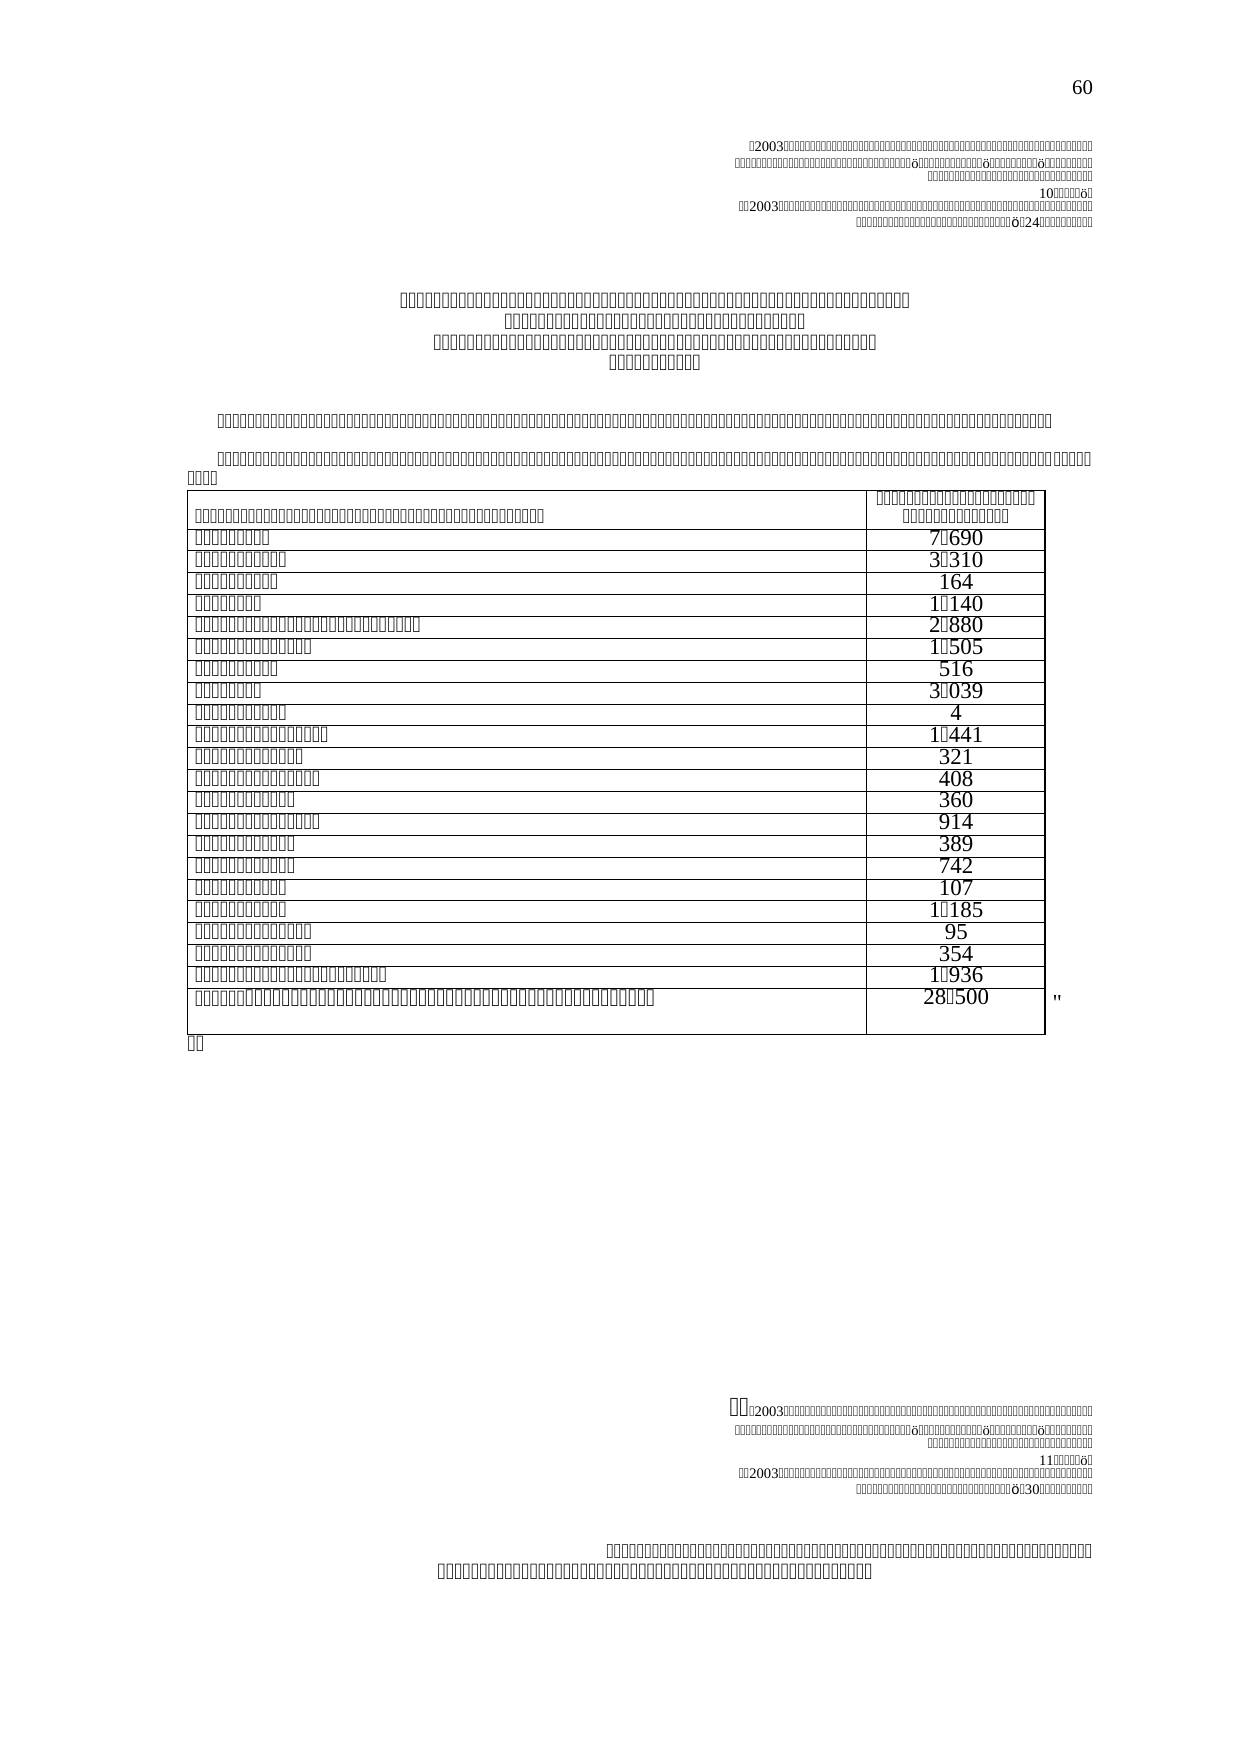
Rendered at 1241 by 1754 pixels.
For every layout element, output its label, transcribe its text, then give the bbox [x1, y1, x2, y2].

text  [187, 1469, 1093, 1482]
table_cell [1046, 704, 1222, 725]
table_header [1046, 490, 1222, 528]
text  [187, 1563, 1093, 1584]
table_cell  [188, 661, 866, 682]
table_cell  [188, 639, 866, 660]
text ö [187, 185, 1093, 202]
text  [187, 142, 1093, 155]
table_cell  [188, 901, 866, 922]
table_cell [1046, 572, 1222, 594]
table_cell  [867, 705, 1044, 725]
table_cell [1046, 660, 1222, 682]
table_cell  [188, 530, 866, 550]
table_cell [1046, 594, 1222, 616]
text  [187, 334, 1093, 355]
table_cell  [867, 770, 1044, 791]
text  [187, 355, 1093, 376]
table_cell  [188, 595, 866, 616]
table_cell " [1046, 988, 1222, 1034]
table_header  [188, 491, 866, 528]
table_cell  [867, 661, 1044, 682]
table_cell [1046, 529, 1222, 550]
table_cell  [867, 989, 1044, 1034]
table_cell  [867, 639, 1044, 660]
table_cell  [188, 726, 866, 747]
table_cell  [867, 683, 1044, 703]
table_cell  [867, 595, 1044, 616]
text  [187, 292, 1093, 313]
table_cell [1046, 944, 1222, 966]
table_cell [1046, 857, 1222, 878]
table_cell  [188, 880, 866, 900]
table_cell [1046, 813, 1222, 835]
text  [187, 1544, 1093, 1563]
table_cell  [867, 748, 1044, 769]
table_cell  [867, 945, 1044, 966]
table_cell  [867, 858, 1044, 878]
table_cell  [188, 945, 866, 966]
table_cell [1046, 747, 1222, 769]
table_cell  [867, 530, 1044, 550]
table_cell [1046, 791, 1222, 813]
table_cell [1046, 550, 1222, 572]
table_cell [1046, 769, 1222, 791]
table_cell  [188, 770, 866, 791]
text ö [187, 1452, 1093, 1469]
table_cell  [188, 858, 866, 878]
table_cell [1046, 966, 1222, 988]
table_cell  [867, 551, 1044, 572]
table_cell  [867, 901, 1044, 922]
table_cell  [867, 617, 1044, 638]
table_cell [1046, 922, 1222, 944]
table_cell [1046, 616, 1222, 638]
text ööö [187, 155, 1093, 172]
text ööö [187, 1422, 1093, 1439]
table_cell  [188, 836, 866, 857]
text ö [187, 1482, 1093, 1499]
table_cell  [188, 923, 866, 944]
text ö [187, 215, 1093, 232]
table_cell  [867, 967, 1044, 988]
table_cell [1046, 725, 1222, 747]
table_cell  [188, 967, 866, 988]
text  [187, 172, 1093, 185]
text  [187, 1035, 1093, 1056]
text  [187, 202, 1093, 215]
table_cell [1046, 638, 1222, 660]
table_cell  [867, 726, 1044, 747]
text  [187, 313, 1093, 334]
table_header  [867, 491, 1044, 528]
table_cell  [188, 705, 866, 725]
table_cell  [867, 814, 1044, 835]
text  [187, 414, 1093, 433]
text  [187, 452, 1093, 489]
table_cell [1046, 900, 1222, 922]
table_cell  [188, 814, 866, 835]
table_cell  [188, 551, 866, 572]
text  [187, 1439, 1093, 1452]
table_cell [1046, 682, 1222, 703]
table_cell  [188, 617, 866, 638]
table_cell [1046, 879, 1222, 900]
table_cell  [188, 573, 866, 594]
table_cell  [188, 989, 866, 1034]
table_cell  [188, 792, 866, 813]
table_cell  [188, 683, 866, 703]
table_cell  [867, 792, 1044, 813]
table_cell  [188, 748, 866, 769]
table_cell  [867, 573, 1044, 594]
text  [187, 1397, 1093, 1422]
table_cell  [867, 836, 1044, 857]
table_cell  [867, 880, 1044, 900]
table_cell [1046, 835, 1222, 857]
table_cell  [867, 923, 1044, 944]
